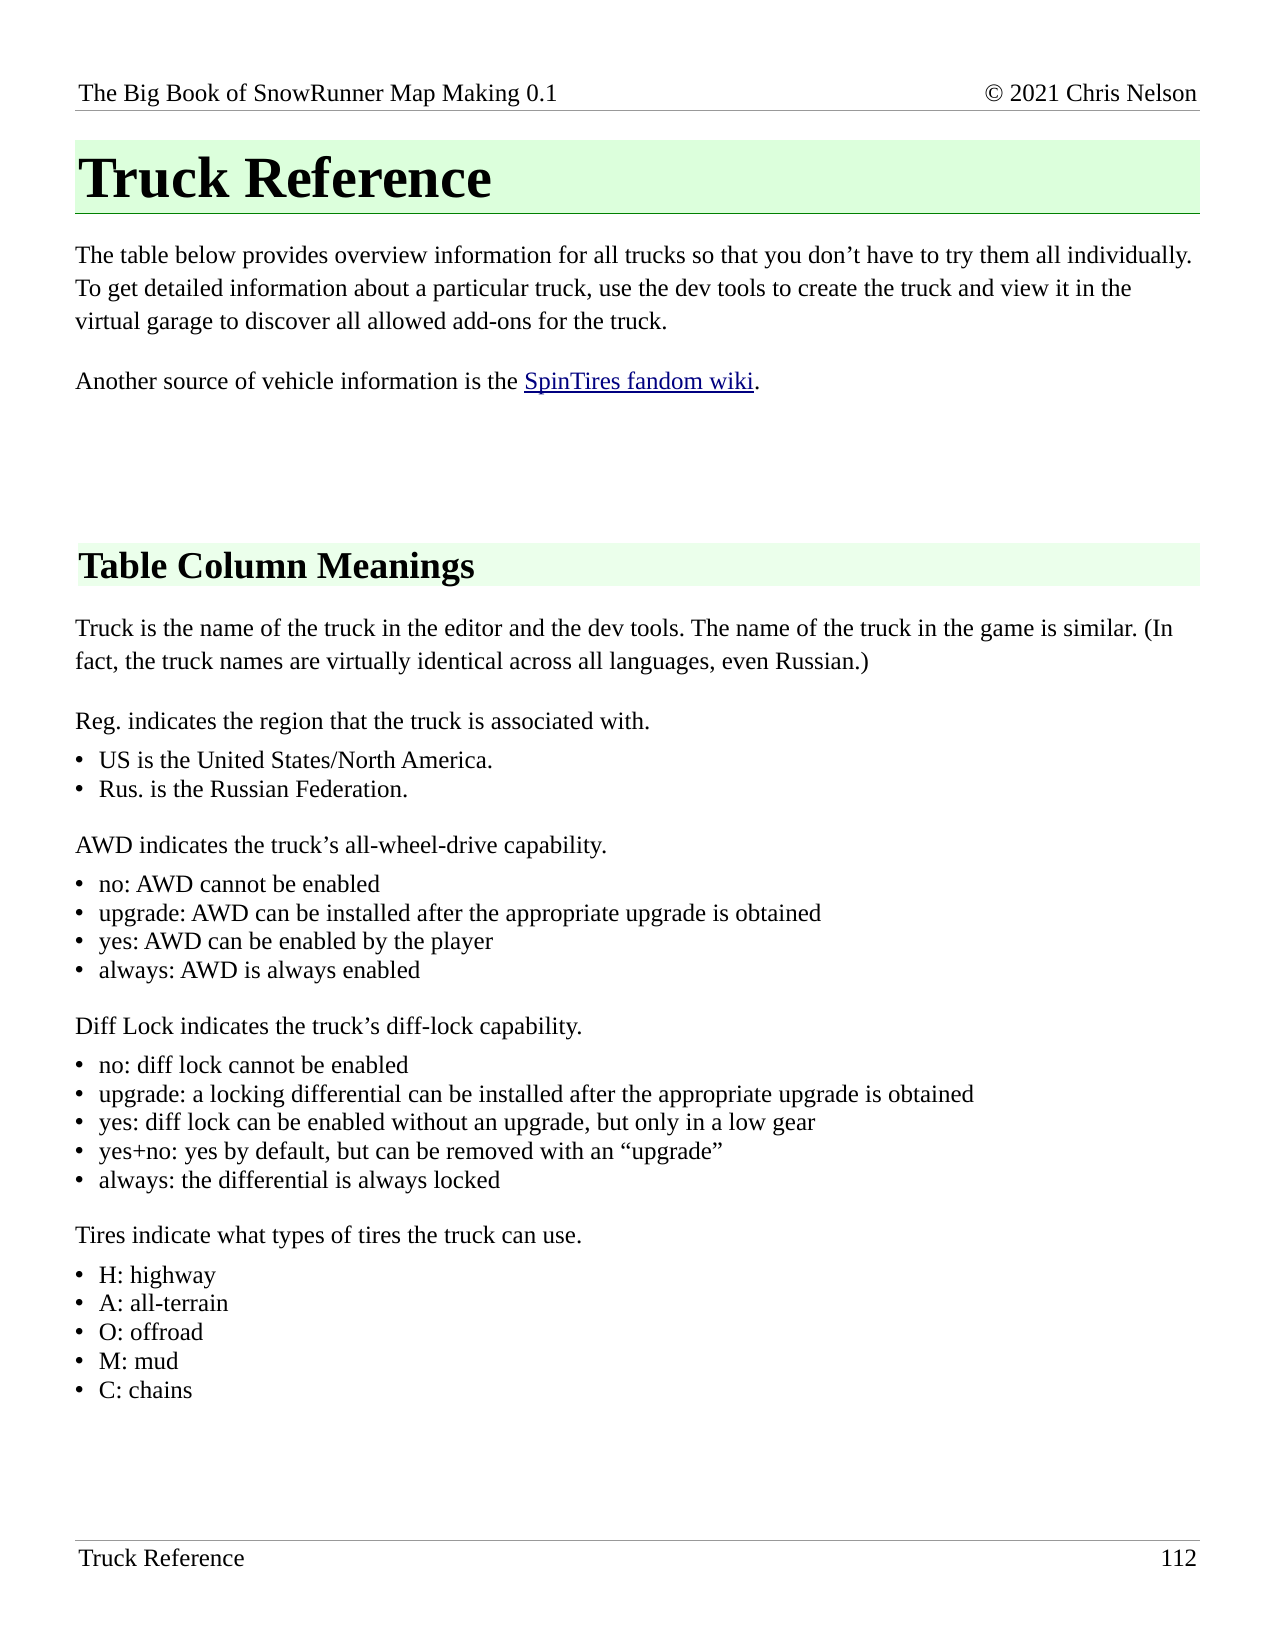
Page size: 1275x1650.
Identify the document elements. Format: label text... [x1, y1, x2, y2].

subtitle Truck Reference [75, 140, 1200, 213]
list H: highway [75, 1260, 1200, 1288]
subtitle AWD indicates the truck’s all-wheel-drive capability. [75, 830, 1200, 858]
list upgrade: AWD can be installed after the appropriate upgrade is obtained [75, 898, 1200, 926]
list upgrade: a locking differential can be installed after the appropriate upgrade is obtained [75, 1079, 1200, 1107]
list M: mud [75, 1346, 1200, 1375]
subtitle Tires indicate what types of tires the truck can use. [75, 1221, 1200, 1249]
list Rus. is the Russian Federation. [75, 774, 1200, 803]
subtitle Diff Lock indicates the truck’s diff-lock capability. [75, 1011, 1200, 1039]
list yes+no: yes by default, but can be removed with an “upgrade” [75, 1136, 1200, 1165]
list always: AWD is always enabled [75, 955, 1200, 984]
list C: chains [75, 1375, 1200, 1403]
text Another source of vehicle information is the SpinTires fandom wiki. [75, 366, 1200, 395]
subtitle Reg. indicates the region that the truck is associated with. [75, 706, 1200, 735]
list A: all-terrain [75, 1288, 1200, 1317]
list no: diff lock cannot be enabled [75, 1050, 1200, 1079]
list US is the United States/North America. [75, 745, 1200, 774]
list O: offroad [75, 1317, 1200, 1346]
list yes: diff lock can be enabled without an upgrade, but only in a low gear [75, 1107, 1200, 1136]
list always: the differential is always locked [75, 1165, 1200, 1194]
text Truck is the name of the truck in the editor and the dev tools. The name of the truck in the game is similar. (In fact, the truck names are virtually identical across all languages, even Russian.) [75, 613, 1200, 675]
text The table below provides overview information for all trucks so that you don’t have to try them all individually. To get detailed information about a particular truck, use the dev tools to create the truck and view it in the virtual garage to discover all allowed add-ons for the truck. [75, 240, 1200, 335]
list yes: AWD can be enabled by the player [75, 926, 1200, 955]
subtitle Table Column Meanings [78, 543, 1200, 586]
list no: AWD cannot be enabled [75, 869, 1200, 898]
